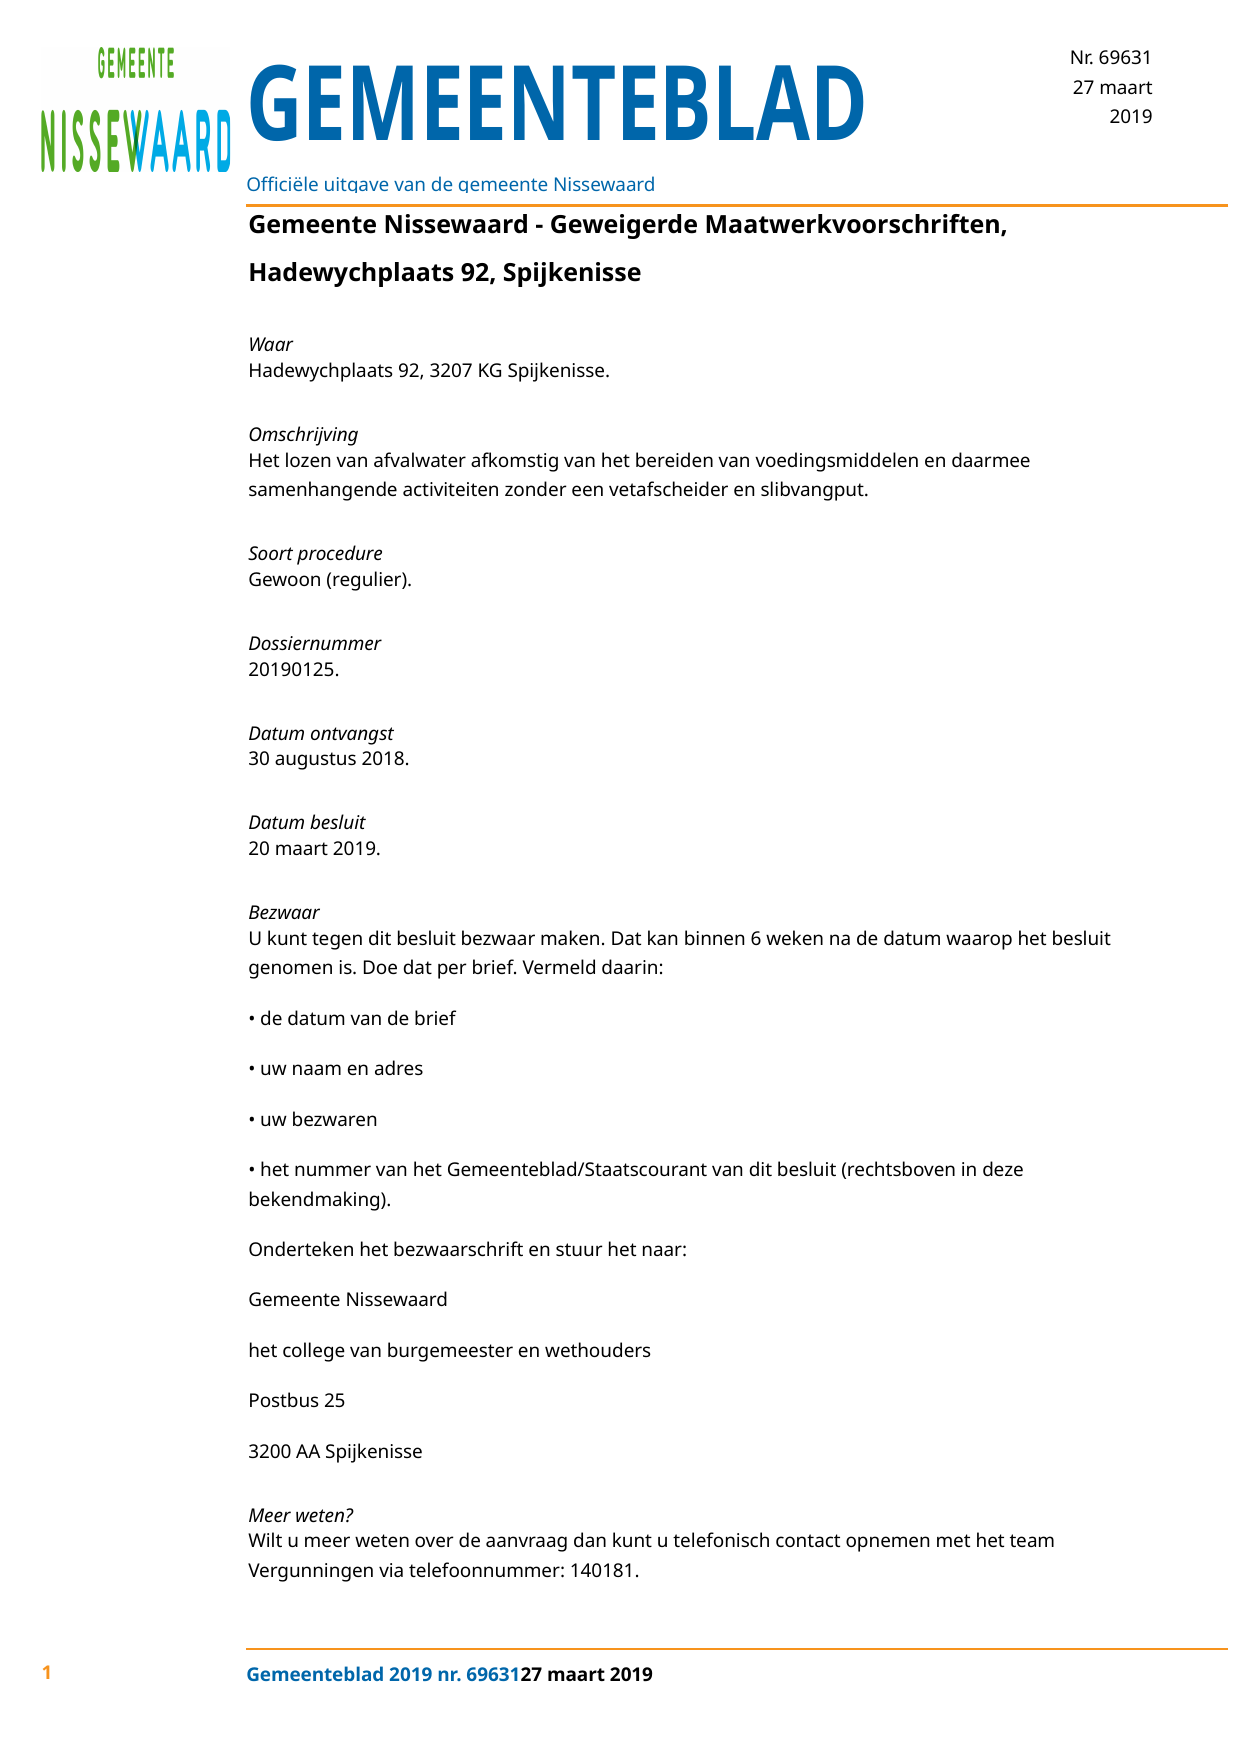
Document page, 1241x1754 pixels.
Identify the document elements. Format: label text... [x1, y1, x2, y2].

text • de datum van de brief [248, 1005, 1152, 1031]
picture [176, 157, 187, 172]
text Datum besluit [248, 809, 1152, 835]
text Gemeente Nissewaard - Geweigerde Maatwerkvoorschriften, Hadewychplaats 92, Spijkenisse [248, 207, 1152, 288]
text Hadewychplaats 92, 3207 KG Spijkenisse. [248, 357, 1152, 383]
text Waar [248, 331, 1152, 357]
text Postbus 25 [248, 1387, 1152, 1413]
text 20190125. [248, 656, 1152, 682]
picture [222, 122, 227, 160]
text 3200 AA Spijkenisse [248, 1438, 1152, 1463]
text Meer weten? [248, 1502, 1152, 1527]
text Datum ontvangst [248, 720, 1152, 746]
text U kunt tegen dit besluit bezwaar maken. Dat kan binnen 6 weken na de datum waarop het besluit genomen is. Doe dat per brief. Vermeld daarin: [248, 925, 1152, 980]
text Omschrijving [248, 421, 1152, 447]
text het college van burgemeester en wethouders [248, 1337, 1152, 1363]
text Onderteken het bezwaarschrift en stuur het naar: [248, 1236, 1152, 1262]
text Bezwaar [248, 899, 1152, 925]
picture [41, 47, 231, 172]
text 20 maart 2019. [248, 835, 1152, 861]
text • uw naam en adres [248, 1055, 1152, 1081]
text • het nummer van het Gemeenteblad/Staatscourant van dit besluit (rechtsboven in deze bekendmaking). [248, 1156, 1152, 1211]
text 30 augustus 2018. [248, 746, 1152, 771]
picture [200, 151, 206, 172]
text Het lozen van afvalwater afkomstig van het bereiden van voedingsmiddelen en daarmee samenhangende activiteiten zonder een vetafscheider en slibvangput. [248, 447, 1152, 502]
text Gewoon (regulier). [248, 566, 1152, 592]
text Gemeente Nissewaard [248, 1287, 1152, 1312]
text • uw bezwaren [248, 1106, 1152, 1131]
text Soort procedure [248, 540, 1152, 566]
text Dossiernummer [248, 630, 1152, 656]
picture [154, 157, 165, 172]
text Wilt u meer weten over de aanvraag dan kunt u telefonisch contact opnemen met het team Vergunningen via telefoonnummer: 140181. [248, 1527, 1152, 1583]
picture [201, 122, 206, 138]
